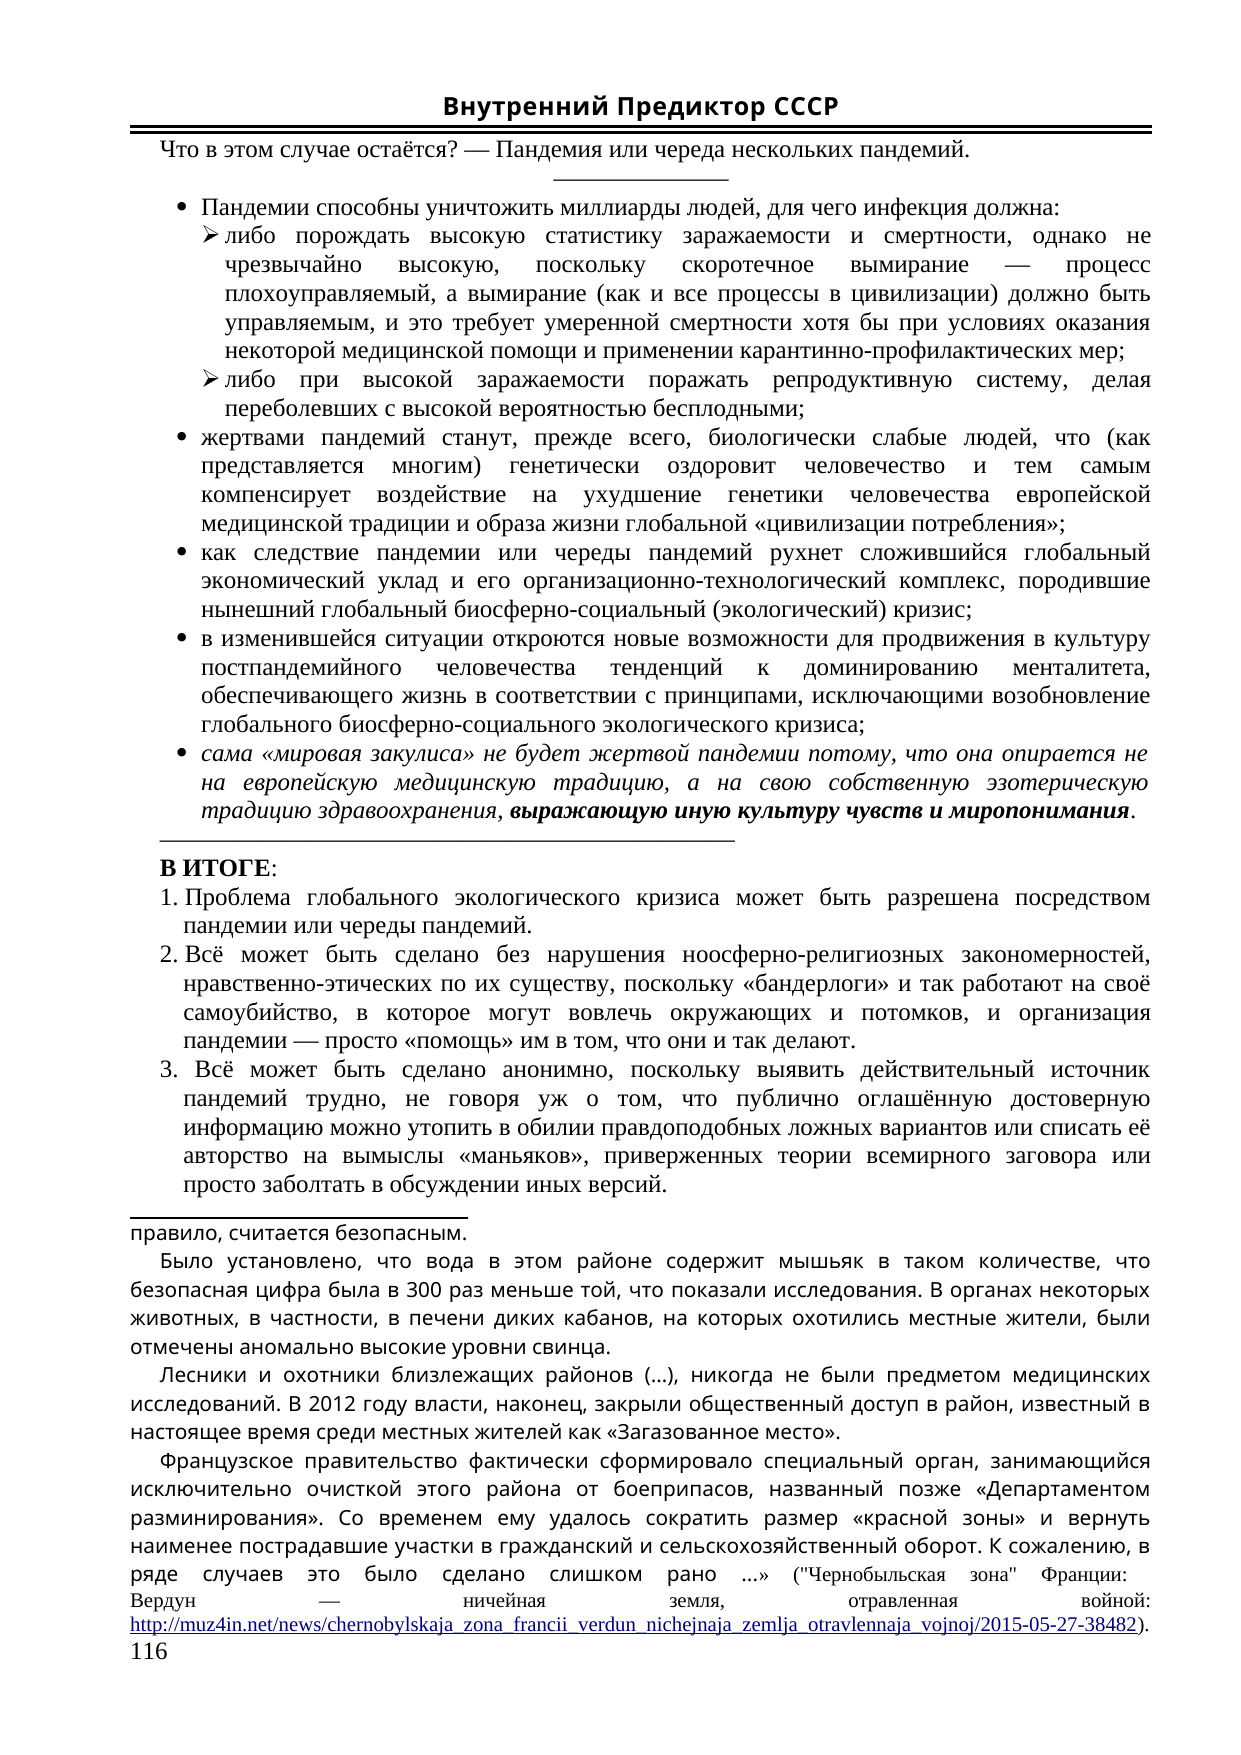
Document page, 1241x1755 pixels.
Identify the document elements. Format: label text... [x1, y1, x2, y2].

list жертвами пандемий станут, прежде всего, биологически слабые людей, что (как представляется многим) генетически оздоровит человечество и тем самым компенсирует воздействие на ухудшение генетики человечества европейской медицинской традиции и образа жизни глобальной «цивилизации потребления»; [177, 422, 1152, 537]
text Что в этом случае остаётся? — Пандемия или череда нескольких пандемий. [130, 134, 1152, 163]
text В ИТОГЕ: [159, 853, 1152, 882]
list Пандемии способны уничтожить миллиарды людей, для чего инфекция должна: [177, 192, 1152, 220]
text ——————————————————————— [159, 824, 1152, 853]
list либо порождать высокую статистику заражаемости и смертности, однако не чрезвычайно высокую, поскольку скоротечное вымирание — процесс плохоуправляемый, а вымирание (как и все процессы в цивилизации) должно быть управляемым, и это требует умеренной смертности хотя бы при условиях оказания некоторой медицинской помощи и применении карантинно-профилактических мер; [201, 220, 1152, 364]
text Лесники и охотники близлежащих районов (…), никогда не были предметом медицинских исследований. В 2012 году власти, наконец, закрыли общественный доступ в район, известный в настоящее время среди местных жителей как «Загазованное место». [130, 1360, 1152, 1446]
text 3. Всё может быть сделано анонимно, поскольку выявить действительный источник пандемий трудно, не говоря уж о том, что публично оглашённую достоверную информацию можно утопить в обилии правдоподобных ложных вариантов или списать её авторство на вымыслы «маньяков», приверженных теории всемирного заговора или просто заболтать в обсуждении иных версий. [159, 1054, 1152, 1198]
text ——————— [130, 163, 1152, 192]
list как следствие пандемии или череды пандемий рухнет сложившийся глобальный экономический уклад и его организационно-технологический комплекс, породившие нынешний глобальный биосферно-социальный (экологический) кризис; [177, 537, 1152, 623]
text правило, считается безопасным. [130, 1218, 1152, 1247]
text Было установлено, что вода в этом районе содержит мышьяк в таком количестве, что безопасная цифра была в 300 раз меньше той, что показали исследования. В органах некоторых животных, в частности, в печени диких кабанов, на которых охотились местные жители, были отмечены аномально высокие уровни свинца. [130, 1247, 1152, 1360]
list в изменившейся ситуации откроются новые возможности для продвижения в культуру постпандемийного человечества тенденций к доминированию менталитета, обеспечивающего жизнь в соответствии с принципами, исключающими возобновление глобального биосферно-социального экологического кризиса; [177, 623, 1152, 738]
list либо при высокой заражаемости поражать репродуктивную систему, делая переболевших с высокой вероятностью бесплодными; [201, 364, 1152, 422]
list сама «мировая закулиса» не будет жертвой пандемии потому, что она опирается не на европейскую медицинскую традицию, а на свою собственную эзотерическую традицию здравоохранения, выражающую иную культуру чувств и миропонимания. [177, 738, 1152, 824]
text 2. Всё может быть сделано без нарушения ноосферно-религиозных закономерностей, нравственно-этических по их существу, поскольку «бандерлоги» и так работают на своё самоубийство, в которое могут вовлечь окружающих и потомков, и организация пандемии — просто «помощь» им в том, что они и так делают. [159, 939, 1152, 1054]
text 1. Проблема глобального экологического кризиса может быть разрешена посредством пандемии или череды пандемий. [159, 882, 1152, 939]
text Французское правительство фактически сформировало специальный орган, занимающийся исключительно очисткой этого района от боеприпасов, названный позже «Департаментом разминирования». Со временем ему удалось сократить размер «красной зоны» и вернуть наименее пострадавшие участки в гражданский и сельскохозяйственный оборот. К сожалению, в ряде случаев это было сделано слишком рано ...» ("Чернобыльская зона" Франции: Вердун — ничейная земля, отравленная войной: http://muz4in.net/news/chernobylskaja_zona_francii_verdun_nichejnaja_zemlja_otravlennaja_vojnoj/2015-05-27-38482). [130, 1446, 1152, 1636]
